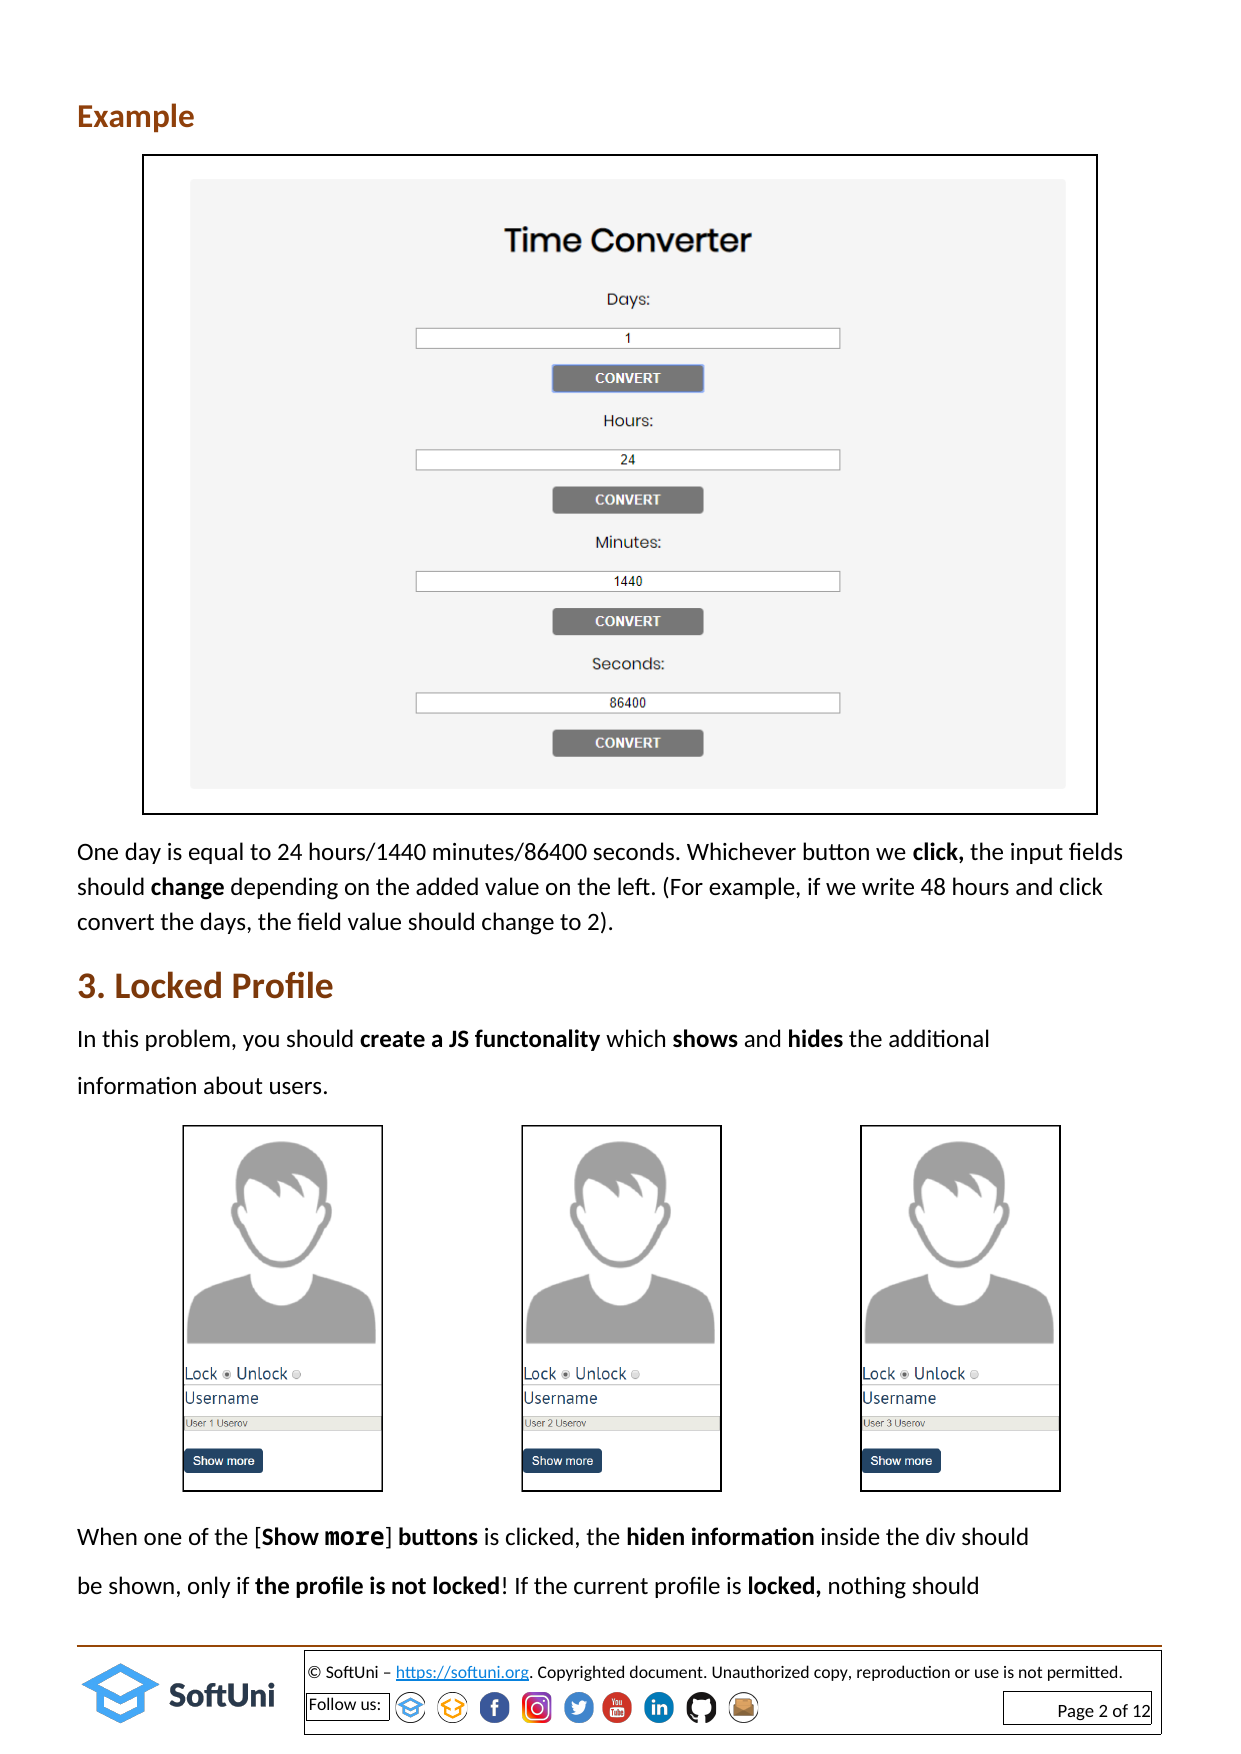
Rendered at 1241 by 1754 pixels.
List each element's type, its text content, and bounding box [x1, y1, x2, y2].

picture [170, 1121, 1071, 1499]
text be shown, only if the profile is not locked! If the current profile is locked, nothing should [77, 1571, 1163, 1601]
text information about users. [77, 1070, 1163, 1101]
picture [437, 1692, 468, 1723]
picture [522, 1692, 552, 1723]
picture [144, 156, 1096, 813]
text When one of the [Show more] buttons is clicked, the hiden information inside the div should [77, 1519, 1163, 1553]
picture [75, 1658, 281, 1729]
picture [644, 1692, 653, 1701]
picture [395, 1692, 425, 1723]
picture [686, 1692, 717, 1723]
picture [658, 1705, 667, 1714]
picture [665, 1714, 674, 1723]
picture [728, 1692, 759, 1723]
picture [480, 1692, 510, 1723]
text One day is equal to 24 hours/1440 minutes/86400 seconds. Whichever button we click, the input fields should change depending on the added value on the left. (For example, if we write 48 hours and click convert the days, the field value should change to 2). [77, 836, 1163, 936]
text In this problem, you should create a JS functonality which shows and hides the additional [77, 1023, 1163, 1053]
picture [602, 1692, 632, 1723]
picture [564, 1692, 594, 1723]
subtitle Example [77, 95, 1163, 136]
picture [644, 1714, 653, 1723]
picture [665, 1692, 674, 1701]
subtitle Locked Profile [77, 962, 1163, 1008]
